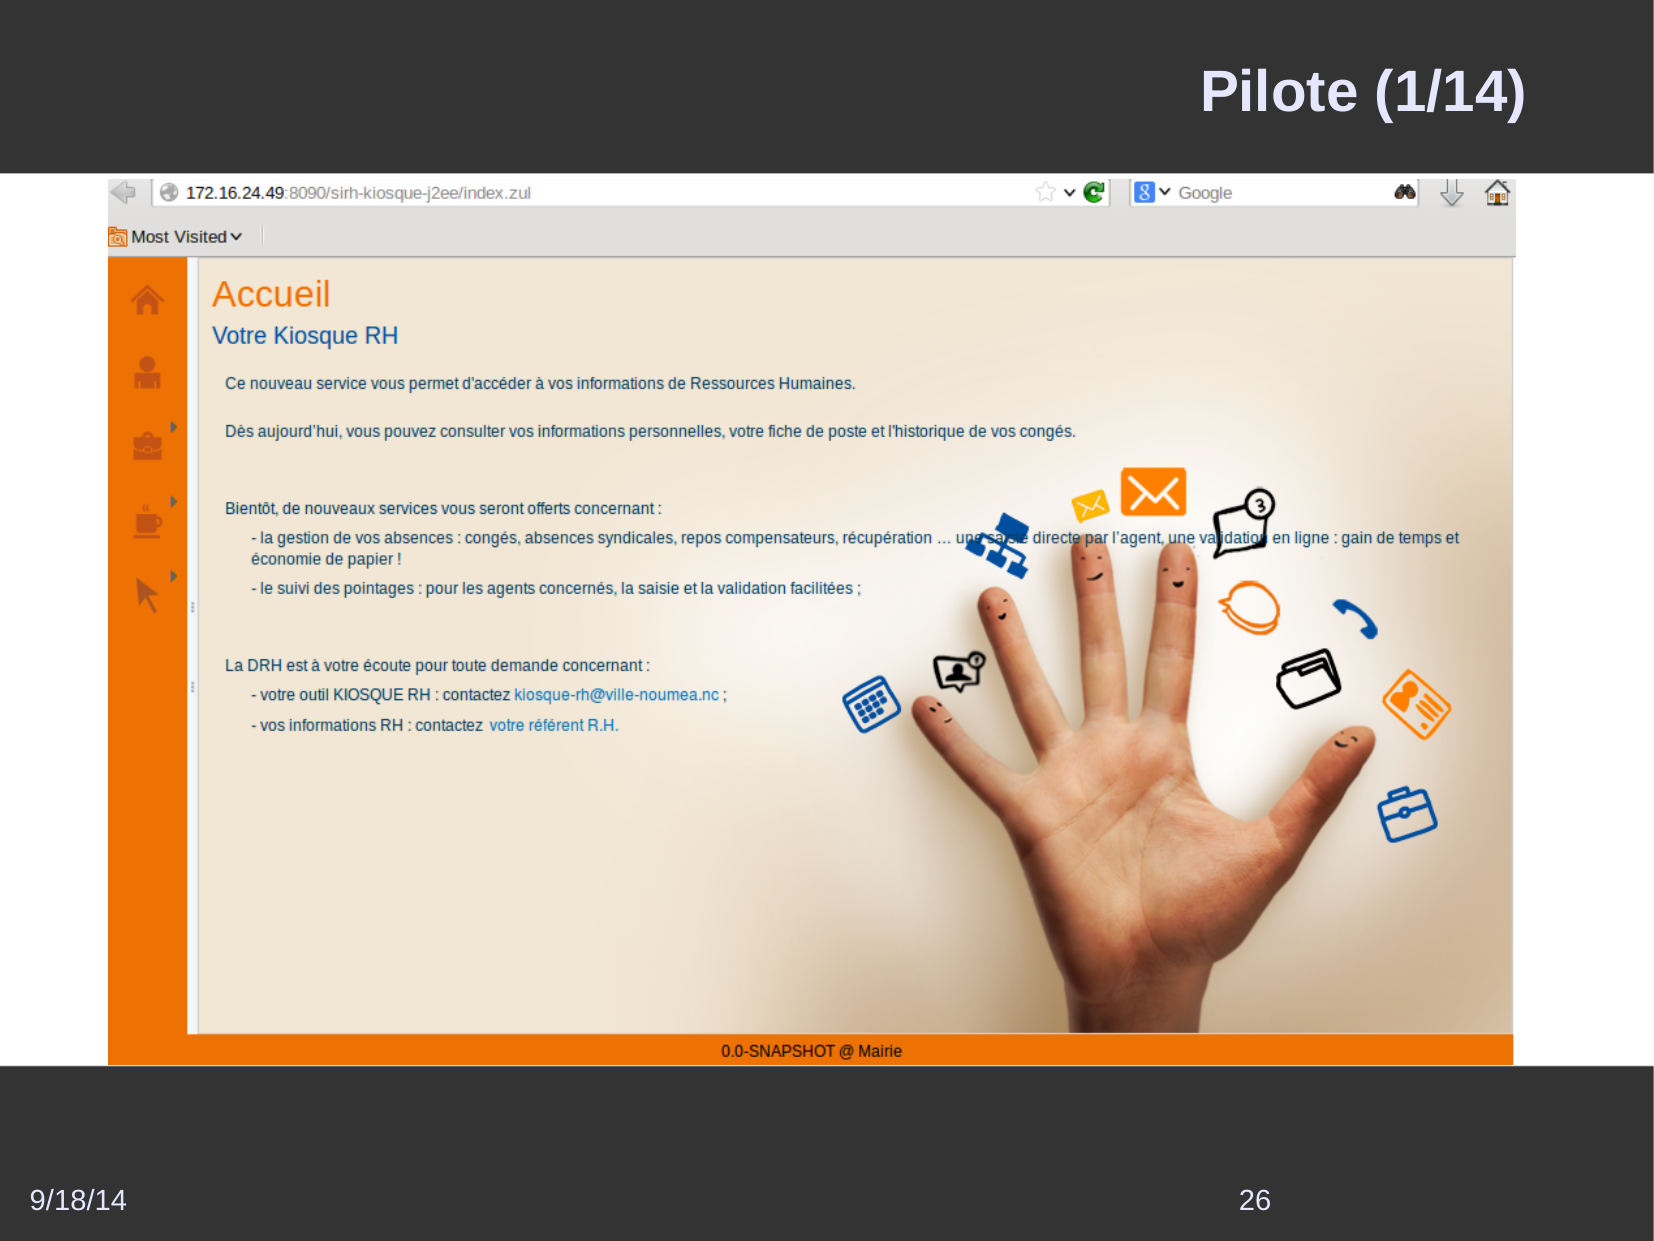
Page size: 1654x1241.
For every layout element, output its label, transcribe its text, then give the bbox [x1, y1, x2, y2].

text_box 9/18/14 [29, 1181, 566, 1241]
text_box [1238, 1181, 1625, 1241]
picture [0, 0, 1654, 1241]
title Pilote (1/14) [1200, 53, 1642, 124]
